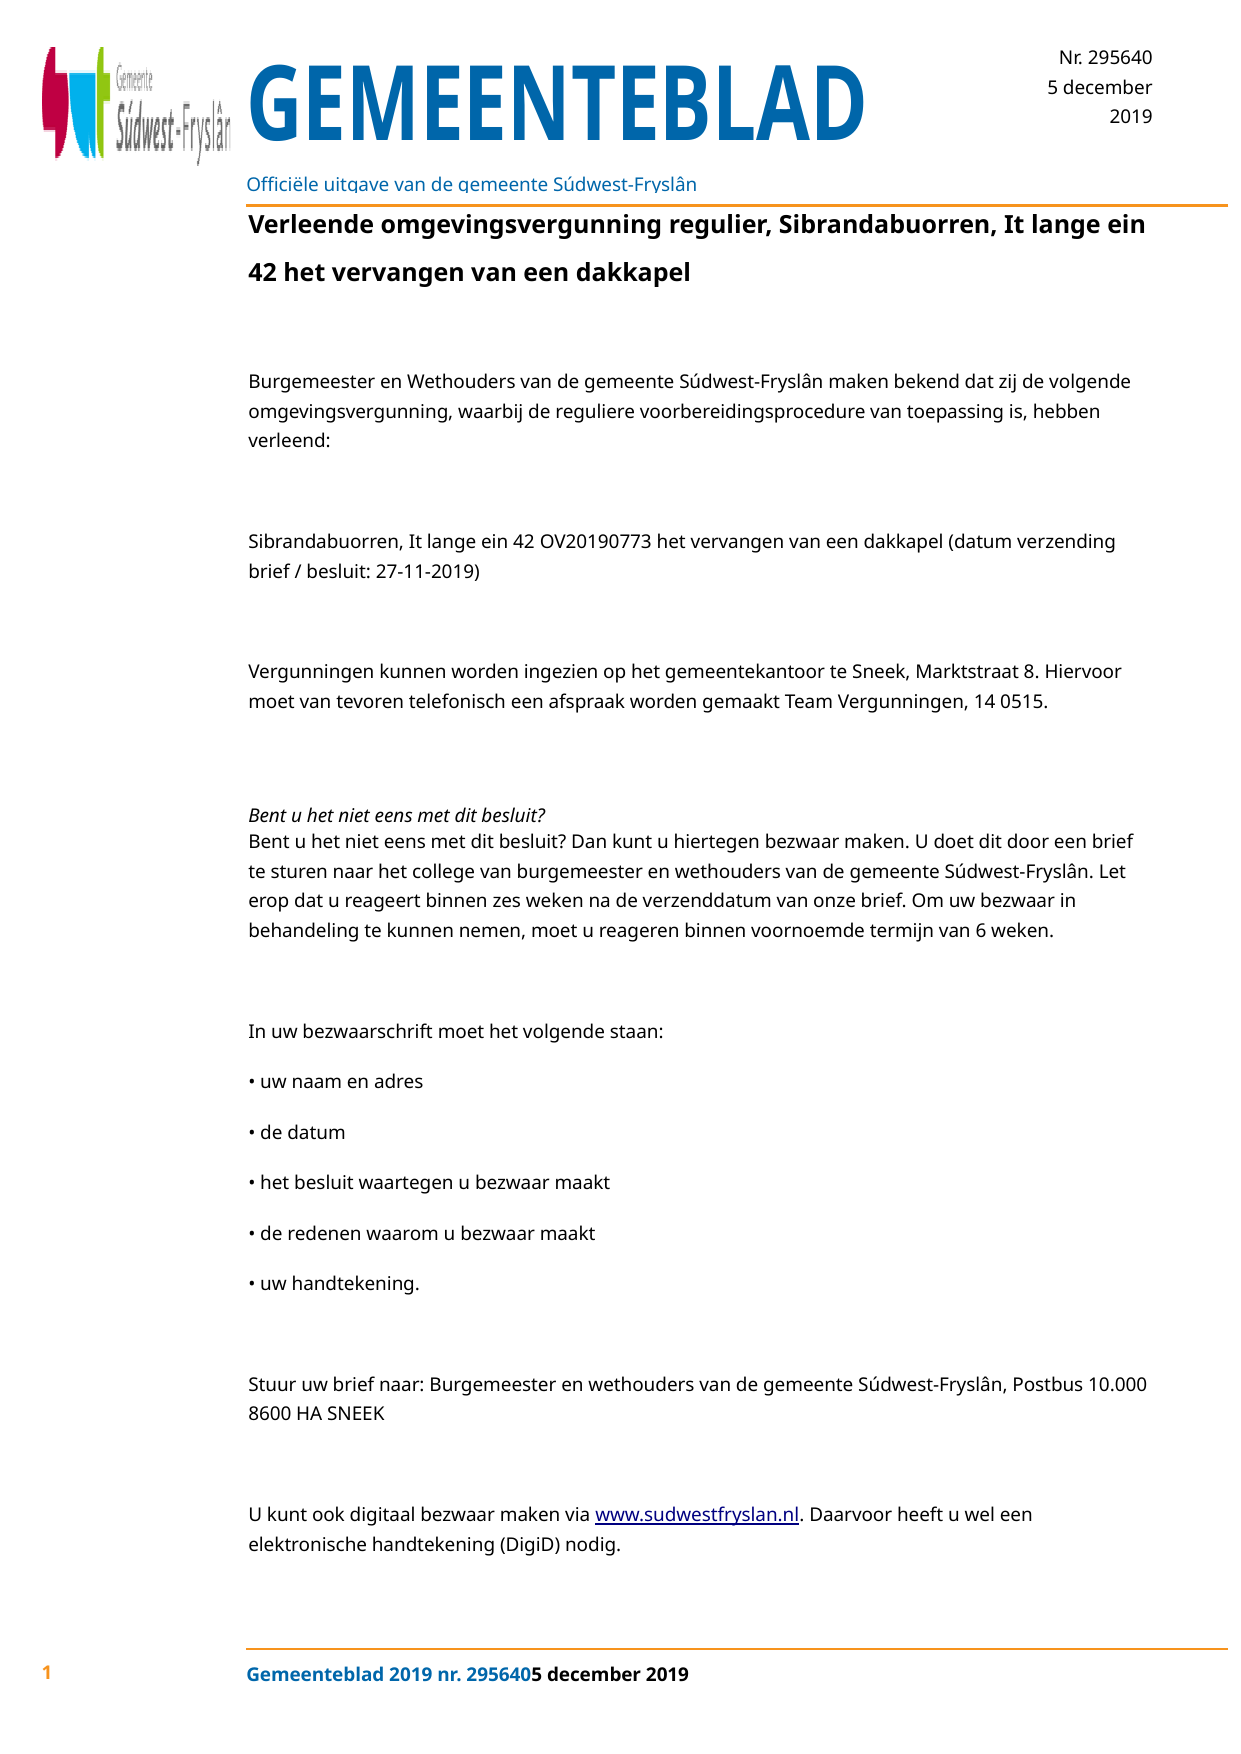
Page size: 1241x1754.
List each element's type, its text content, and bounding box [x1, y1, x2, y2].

picture [41, 47, 231, 172]
text Sibrandabuorren, It lange ein 42 OV20190773 het vervangen van een dakkapel (datum verzending brief / besluit: 27-11-2019) [248, 528, 1152, 584]
text • het besluit waartegen u bezwaar maakt [248, 1169, 1152, 1195]
text Verleende omgevingsvergunning regulier, Sibrandabuorren, It lange ein 42 het vervangen van een dakkapel [248, 207, 1152, 288]
text Bent u het niet eens met dit besluit? [248, 803, 1152, 828]
text • uw naam en adres [248, 1068, 1152, 1094]
text U kunt ook digitaal bezwaar maken via www.sudwestfryslan.nl. Daarvoor heeft u wel een elektronische handtekening (DigiD) nodig. [248, 1501, 1152, 1557]
text Burgemeester en Wethouders van de gemeente Súdwest-Fryslân maken bekend dat zij de volgende omgevingsvergunning, waarbij de reguliere voorbereidingsprocedure van toepassing is, hebben verleend: [248, 368, 1152, 453]
text Bent u het niet eens met dit besluit? Dan kunt u hiertegen bezwaar maken. U doet dit door een brief te sturen naar het college van burgemeester en wethouders van de gemeente Súdwest-Fryslân. Let erop dat u reageert binnen zes weken na de verzenddatum van onze brief. Om uw bezwaar in behandeling te kunnen nemen, moet u reageren binnen voornoemde termijn van 6 weken. [248, 828, 1152, 943]
text In uw bezwaarschrift moet het volgende staan: [248, 1018, 1152, 1044]
text Stuur uw brief naar: Burgemeester en wethouders van de gemeente Súdwest-Fryslân, Postbus 10.000 8600 HA SNEEK [248, 1371, 1152, 1426]
text Vergunningen kunnen worden ingezien op het gemeentekantoor te Sneek, Marktstraat 8. Hiervoor moet van tevoren telefonisch een afspraak worden gemaakt Team Vergunningen, 14 0515. [248, 659, 1152, 714]
text • uw handtekening. [248, 1270, 1152, 1296]
text • de redenen waarom u bezwaar maakt [248, 1220, 1152, 1245]
text • de datum [248, 1119, 1152, 1144]
